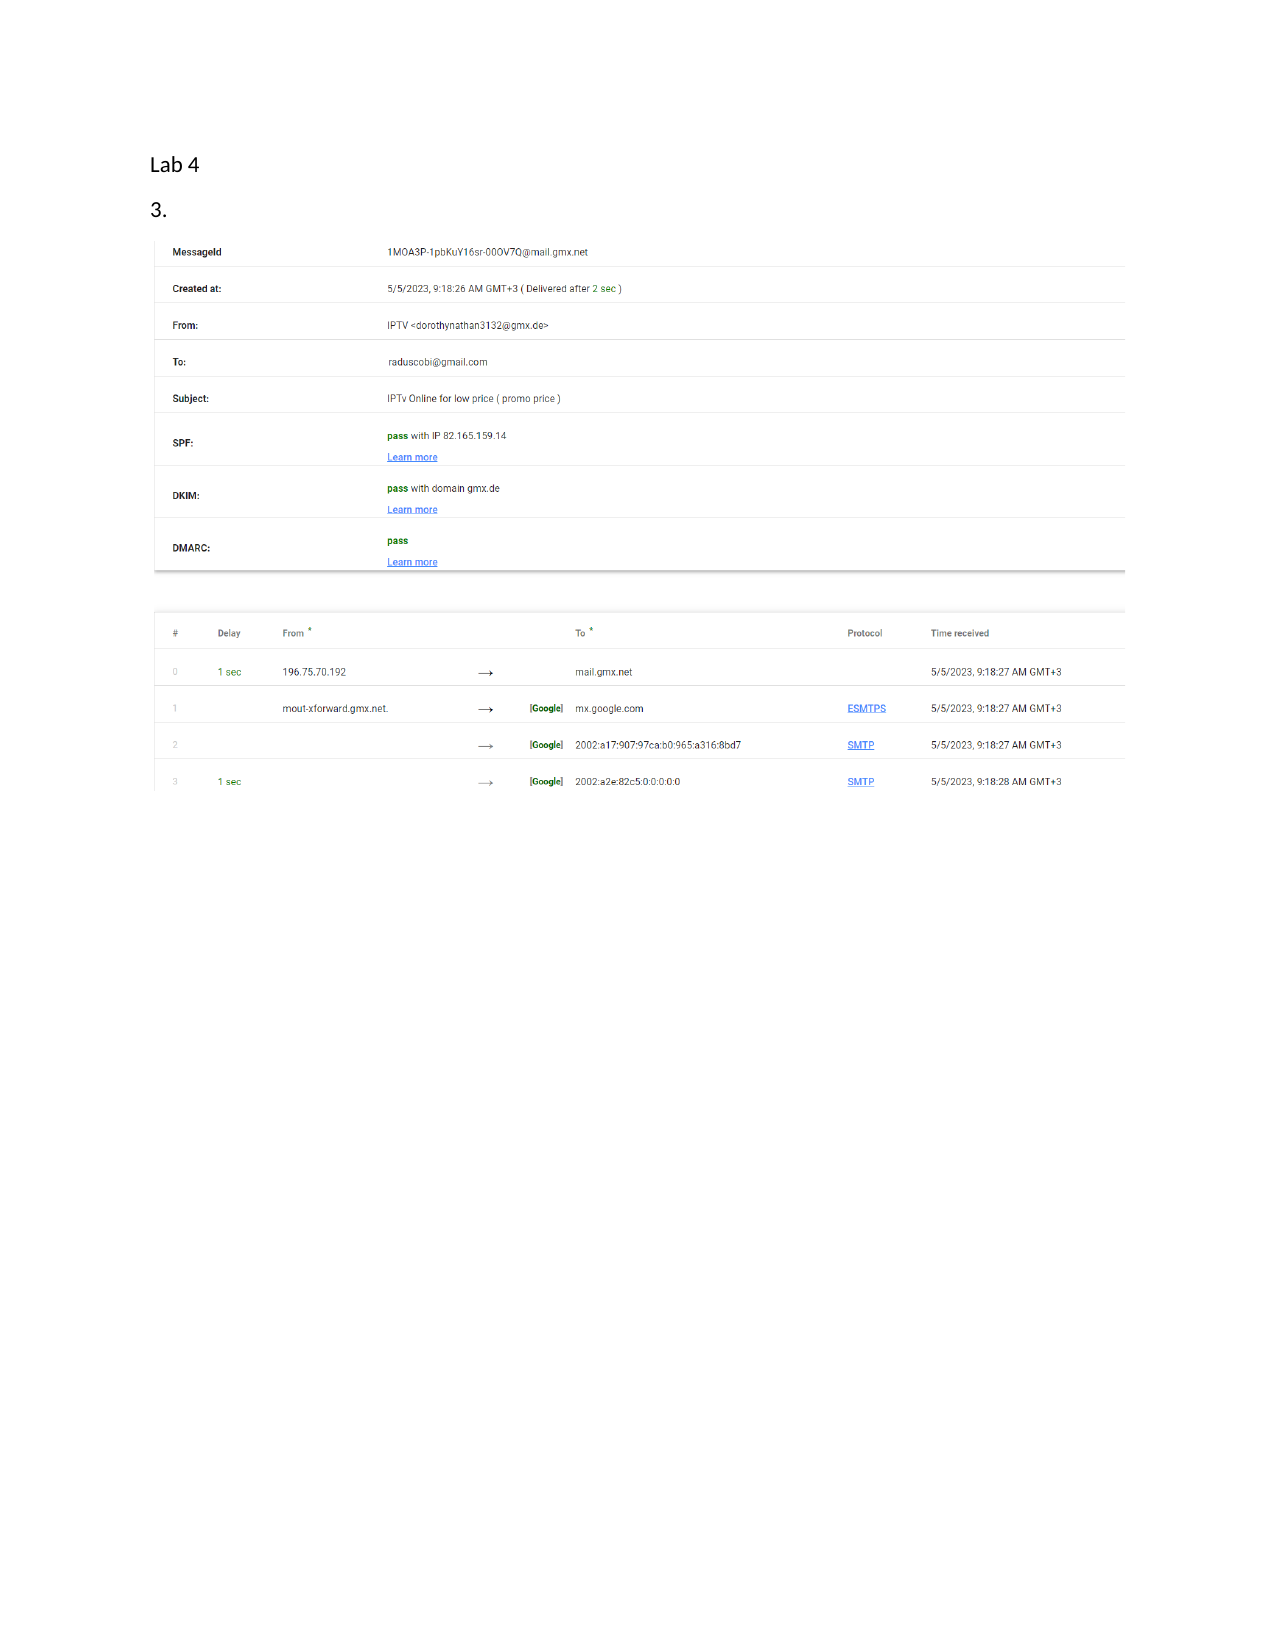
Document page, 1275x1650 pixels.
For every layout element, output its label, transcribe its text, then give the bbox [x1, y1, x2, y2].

text 3. [150, 196, 1125, 223]
text Lab 4 [150, 150, 1125, 178]
